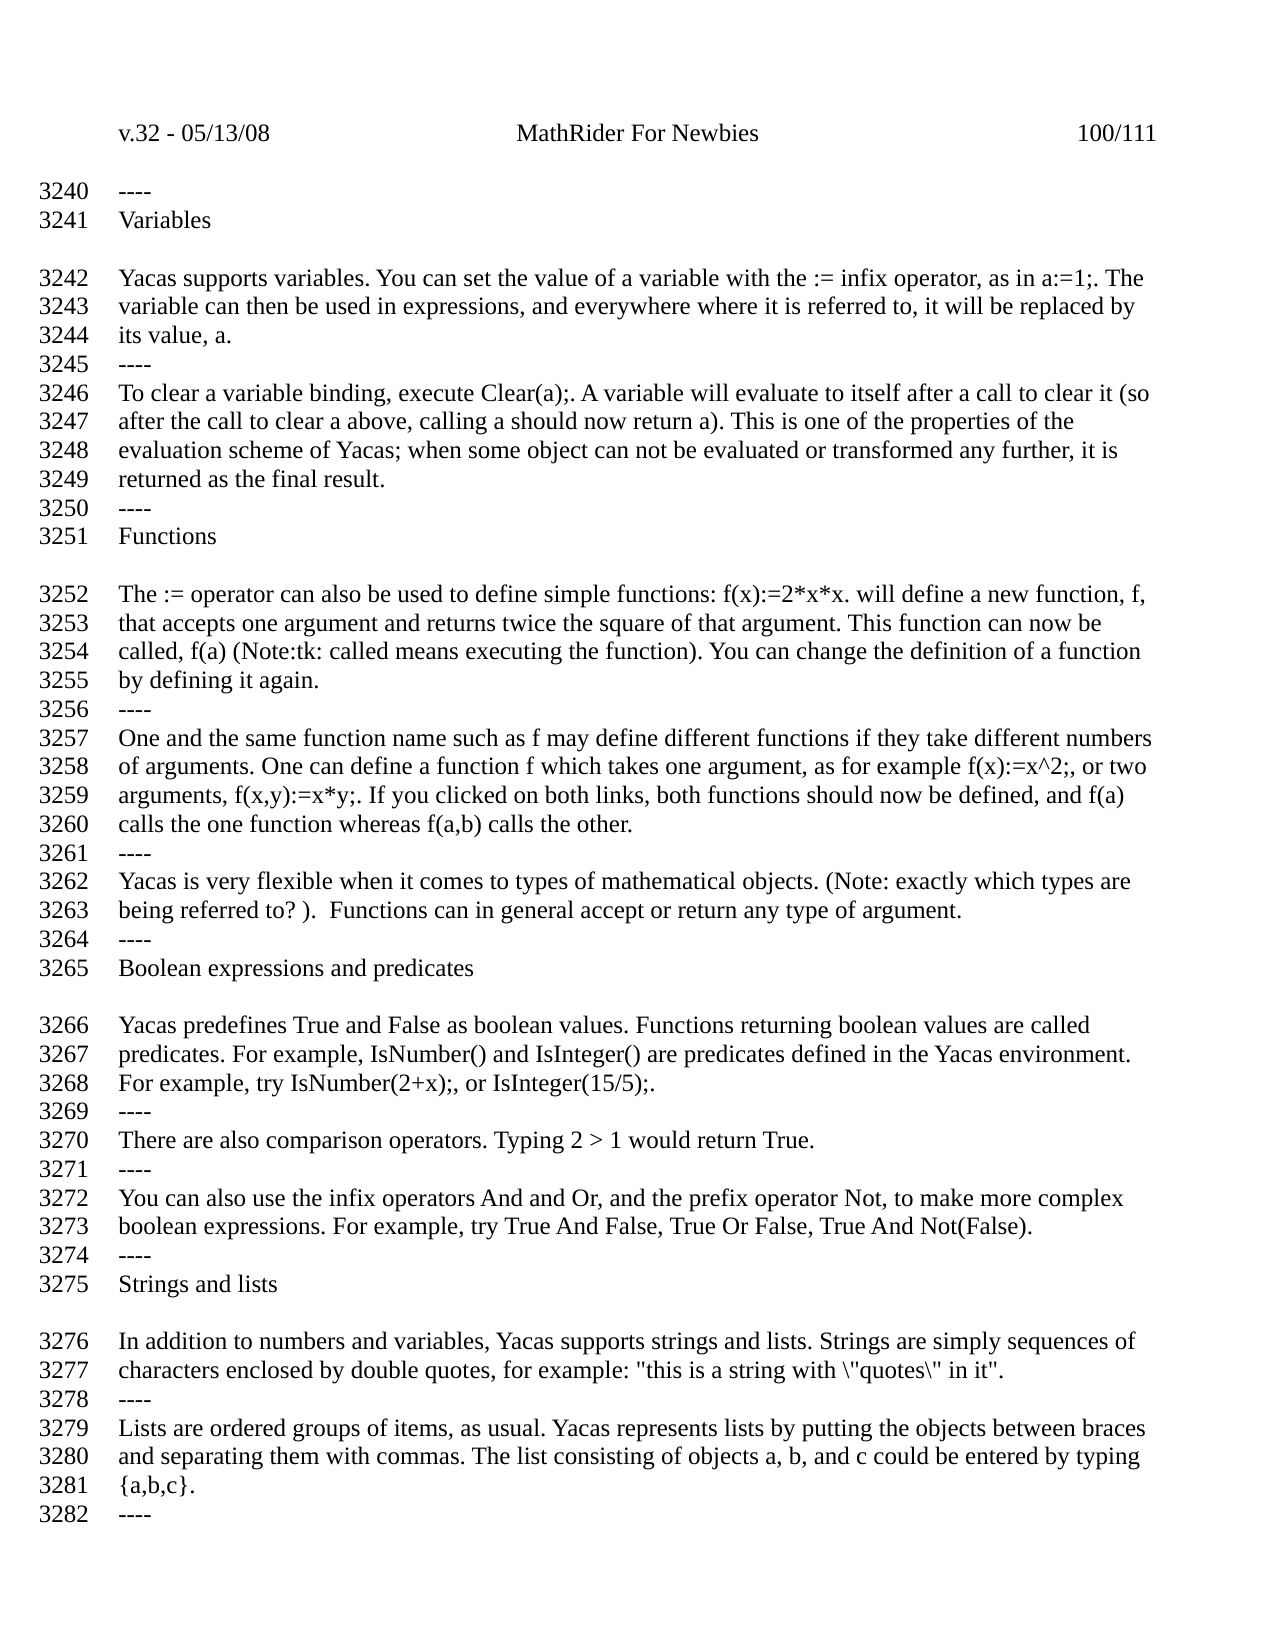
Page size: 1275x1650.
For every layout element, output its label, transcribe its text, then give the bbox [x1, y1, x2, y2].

text Strings and lists [118, 1269, 1157, 1298]
text There are also comparison operators. Typing 2 > 1 would return True. [118, 1125, 1157, 1154]
text ---- [118, 1096, 1157, 1125]
text Boolean expressions and predicates [118, 953, 1157, 981]
text ---- [118, 349, 1157, 378]
text ---- [118, 493, 1157, 521]
text ---- [118, 1384, 1157, 1413]
text Yacas is very flexible when it comes to types of mathematical objects. (Note: exactly which types are being referred to? ). Functions can in general accept or return any type of argument. [118, 866, 1157, 924]
text Yacas predefines True and False as boolean values. Functions returning boolean values are called predicates. For example, IsNumber() and IsInteger() are predicates defined in the Yacas environment. For example, try IsNumber(2+x);, or IsInteger(15/5);. [118, 1010, 1157, 1096]
text Yacas supports variables. You can set the value of a variable with the := infix operator, as in a:=1;. The variable can then be used in expressions, and everywhere where it is referred to, it will be replaced by its value, a. [118, 263, 1157, 349]
text ---- [118, 1499, 1157, 1528]
text The := operator can also be used to define simple functions: f(x):=2*x*x. will define a new function, f, that accepts one argument and returns twice the square of that argument. This function can now be called, f(a) (Note:tk: called means executing the function). You can change the definition of a function by defining it again. [118, 579, 1157, 694]
text ---- [118, 1240, 1157, 1269]
text ---- [118, 176, 1157, 205]
text Lists are ordered groups of items, as usual. Yacas represents lists by putting the objects between braces and separating them with commas. The list consisting of objects a, b, and c could be entered by typing {a,b,c}. [118, 1413, 1157, 1499]
text One and the same function name such as f may define different functions if they take different numbers of arguments. One can define a function f which takes one argument, as for example f(x):=x^2;, or two arguments, f(x,y):=x*y;. If you clicked on both links, both functions should now be defined, and f(a) calls the one function whereas f(a,b) calls the other. [118, 723, 1157, 838]
text ---- [118, 1154, 1157, 1183]
text To clear a variable binding, execute Clear(a);. A variable will evaluate to itself after a call to clear it (so after the call to clear a above, calling a should now return a). This is one of the properties of the evaluation scheme of Yacas; when some object can not be evaluated or transformed any further, it is returned as the final result. [118, 378, 1157, 493]
text Variables [118, 205, 1157, 234]
text ---- [118, 924, 1157, 953]
text ---- [118, 838, 1157, 866]
text You can also use the infix operators And and Or, and the prefix operator Not, to make more complex boolean expressions. For example, try True And False, True Or False, True And Not(False). [118, 1183, 1157, 1240]
text In addition to numbers and variables, Yacas supports strings and lists. Strings are simply sequences of characters enclosed by double quotes, for example: "this is a string with \"quotes\" in it". [118, 1326, 1157, 1384]
text ---- [118, 694, 1157, 723]
text Functions [118, 521, 1157, 550]
